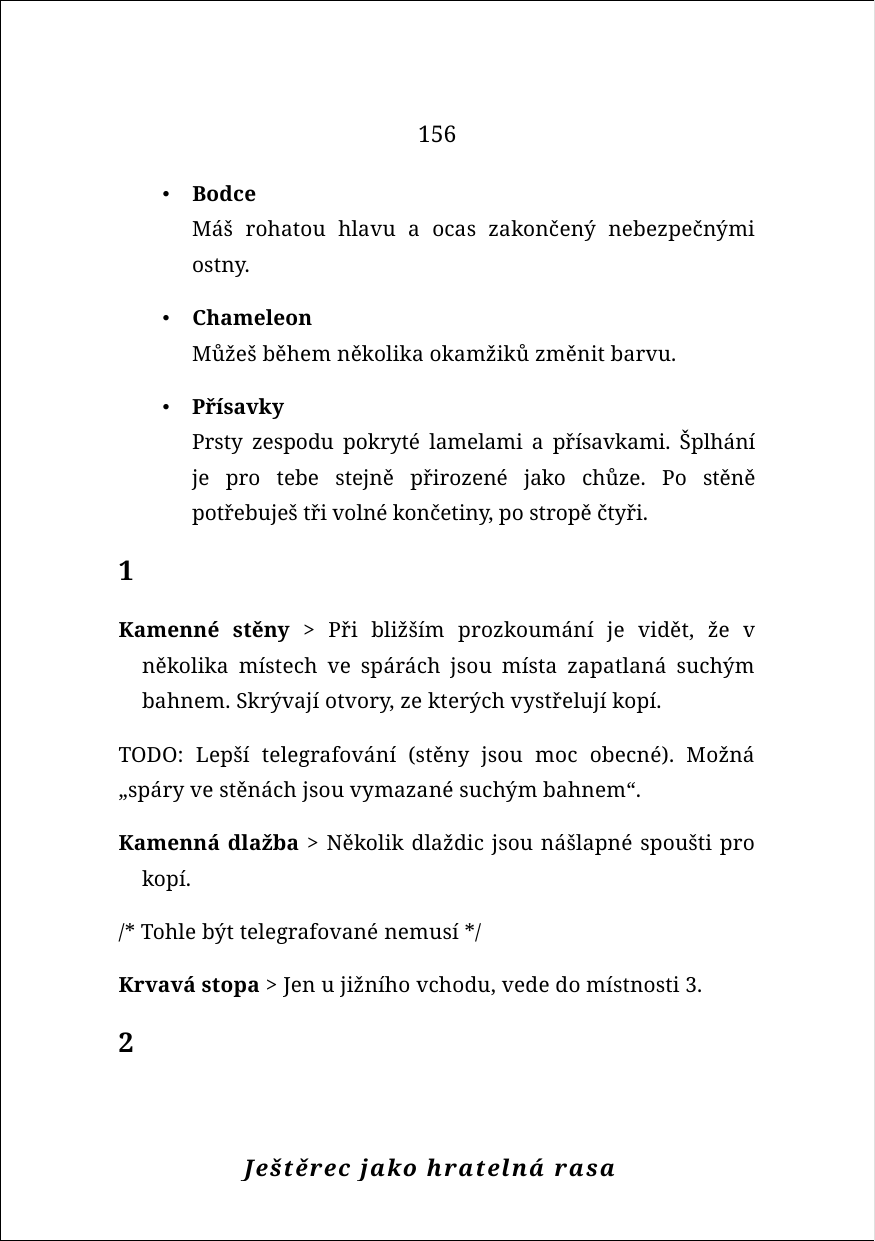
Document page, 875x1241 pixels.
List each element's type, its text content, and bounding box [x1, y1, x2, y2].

text /* Tohle být telegrafované nemusí */ [118, 917, 756, 946]
text 2 [118, 1024, 756, 1061]
text TODO: Lepší telegrafování (stěny jsou moc obecné). Možná „spáry ve stěnách jsou vymazané suchým bahnem“. [118, 740, 756, 804]
list Bodce Máš rohatou hlavu a ocas zakončený nebezpečnými ostny. [162, 179, 756, 278]
text Kamenná dlažba > Několik dlaždic jsou nášlapné spoušti pro kopí. [118, 828, 756, 892]
list Přísavky Prsty zespodu pokryté lamelami a přísavkami. Šplhání je pro tebe stejně přirozené jako chůze. Po stěně potřebuješ tři volné končetiny, po stropě čtyři. [162, 392, 756, 527]
text Kamenné stěny > Při bližším prozkoumání je vidět, že v několika místech ve spárách jsou místa zapatlaná suchým bahnem. Skrývají otvory, ze kterých vystřelují kopí. [118, 616, 756, 715]
text 1 [118, 552, 756, 589]
text Krvavá stopa > Jen u jižního vchodu, vede do místnosti 3. [118, 971, 756, 999]
list Chameleon Můžeš během několika okamžiků změnit barvu. [162, 303, 756, 367]
